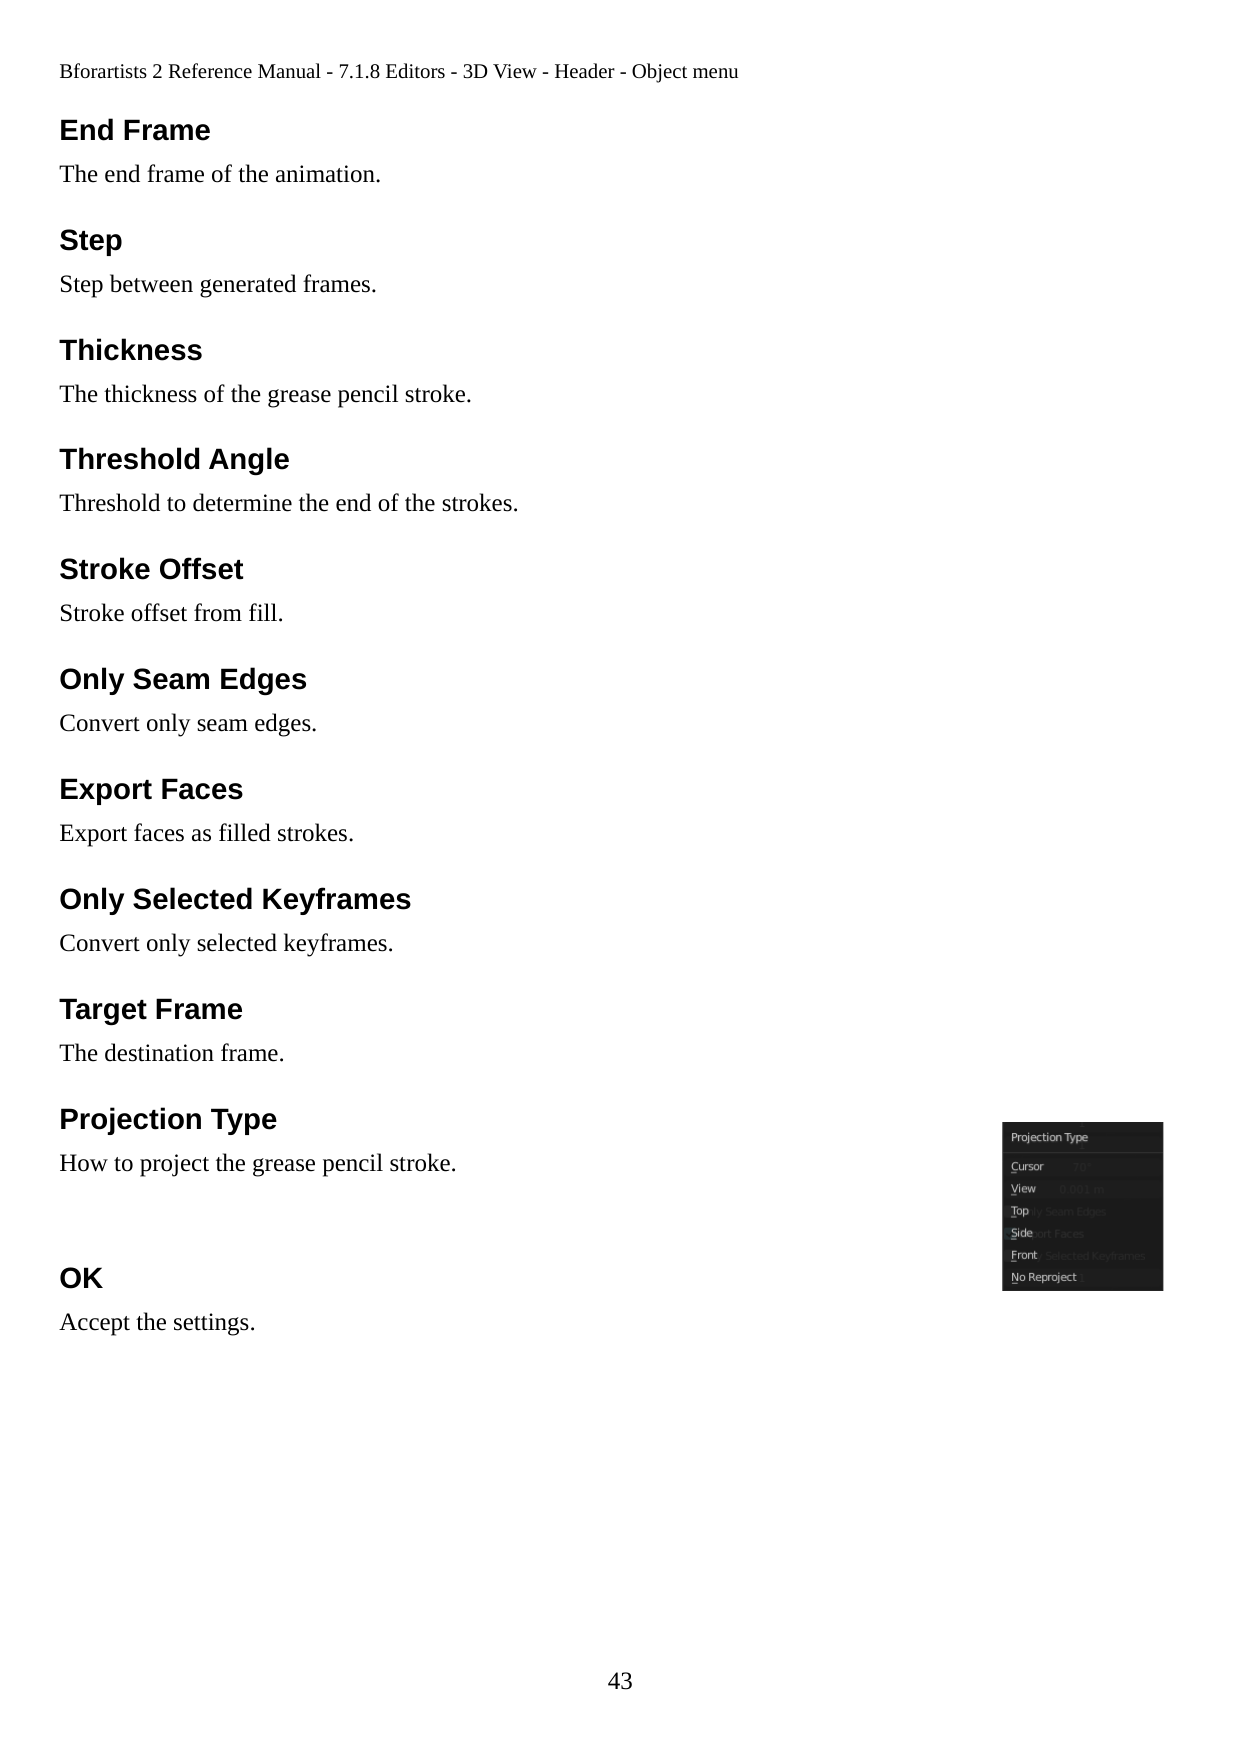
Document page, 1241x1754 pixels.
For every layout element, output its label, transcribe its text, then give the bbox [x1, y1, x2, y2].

subtitle Step [59, 222, 1181, 256]
subtitle Only Selected Keyframes [59, 882, 1181, 916]
subtitle Projection Type [59, 1102, 1181, 1135]
text Accept the settings. [59, 1307, 1181, 1336]
text Step between generated frames. [59, 269, 1181, 297]
subtitle Export Faces [59, 772, 1181, 806]
subtitle Target Frame [59, 992, 1181, 1026]
text Export faces as filled strokes. [59, 818, 1181, 847]
subtitle Thickness [59, 332, 1181, 366]
text Convert only seam edges. [59, 708, 1181, 737]
subtitle Only Seam Edges [59, 662, 1181, 696]
text The end frame of the animation. [59, 159, 1181, 188]
text Threshold to determine the end of the strokes. [59, 488, 1181, 517]
subtitle Threshold Angle [59, 442, 1181, 476]
subtitle OK [59, 1261, 1181, 1294]
picture [1002, 1122, 1164, 1291]
subtitle Stroke Offset [59, 552, 1181, 586]
text The thickness of the grease pencil stroke. [59, 379, 1181, 407]
subtitle End Frame [59, 113, 1181, 146]
text How to project the grease pencil stroke. [59, 1148, 1002, 1177]
text The destination frame. [59, 1038, 1181, 1067]
text Convert only selected keyframes. [59, 928, 1181, 957]
text Stroke offset from fill. [59, 598, 1181, 627]
